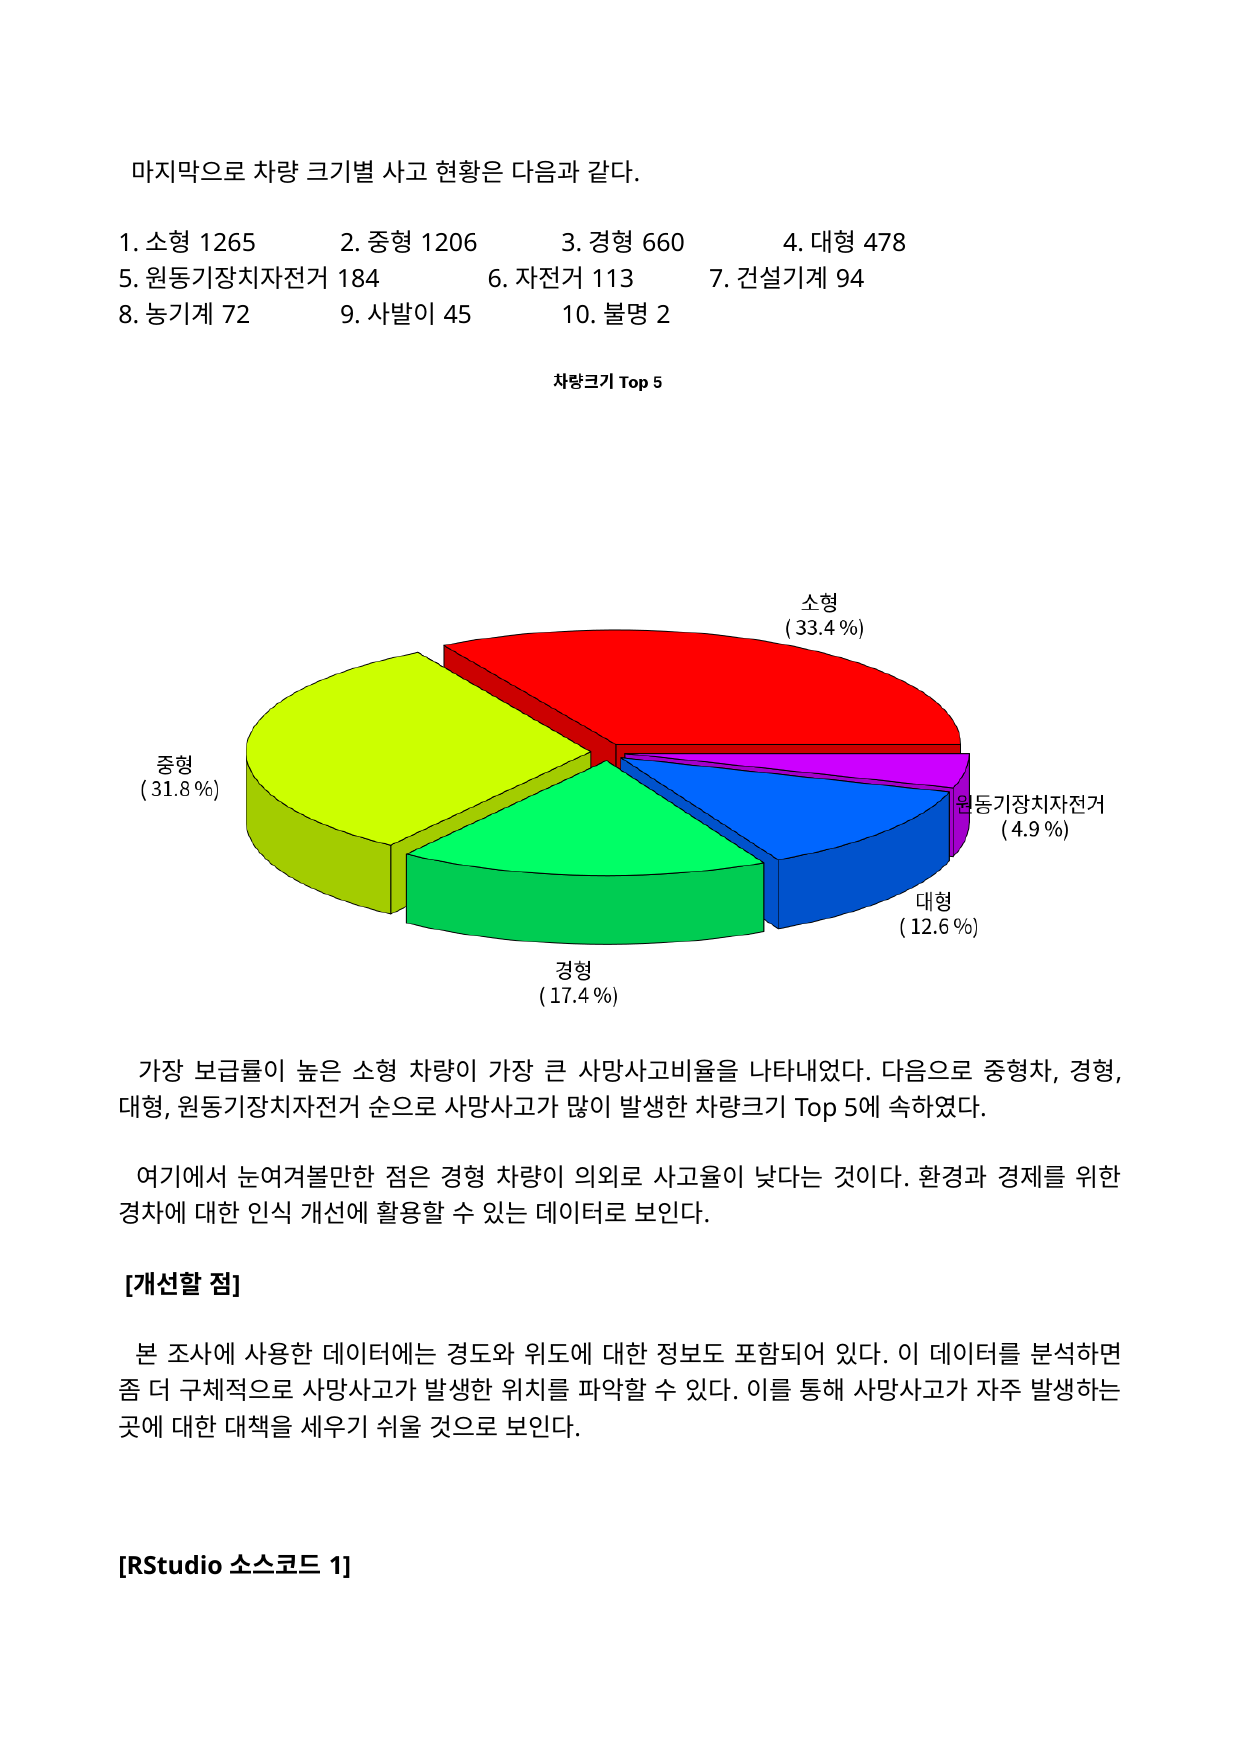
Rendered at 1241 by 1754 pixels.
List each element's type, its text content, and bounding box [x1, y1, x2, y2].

text 8. 농기계 72 9. 사발이 45 10. 불명 2 [118, 295, 1122, 331]
text 가장 보급률이 높은 소형 차량이 가장 큰 사망사고비율을 나타내었다. 다음으로 중형차, 경형, 대형, 원동기장치자전거 순으로 사망사고가 많이 발생한 차량크기 Top 5에 속하였다. [118, 1051, 1122, 1123]
text 5. 원동기장치자전거 184 6. 자전거 113 7. 건설기계 94 [118, 259, 1122, 295]
text 1. 소형 1265 2. 중형 1206 3. 경형 660 4. 대형 478 [118, 222, 1122, 259]
text 본 조사에 사용한 데이터에는 경도와 위도에 대한 정보도 포함되어 있다. 이 데이터를 분석하면 좀 더 구체적으로 사망사고가 발생한 위치를 파악할 수 있다. 이를 통해 사망사고가 자주 발생하는 곳에 대한 대책을 세우기 쉬울 것으로 보인다. [118, 1334, 1122, 1443]
picture [118, 365, 1123, 1017]
text 마지막으로 차량 크기별 사고 현황은 다음과 같다. [118, 152, 1122, 188]
text 여기에서 눈여겨볼만한 점은 경형 차량이 의외로 사고율이 낮다는 것이다. 환경과 경제를 위한 경차에 대한 인식 개선에 활용할 수 있는 데이터로 보인다. [118, 1158, 1122, 1230]
text [개선할 점] [118, 1264, 1122, 1300]
text [RStudio 소스코드 1] [118, 1545, 1122, 1582]
